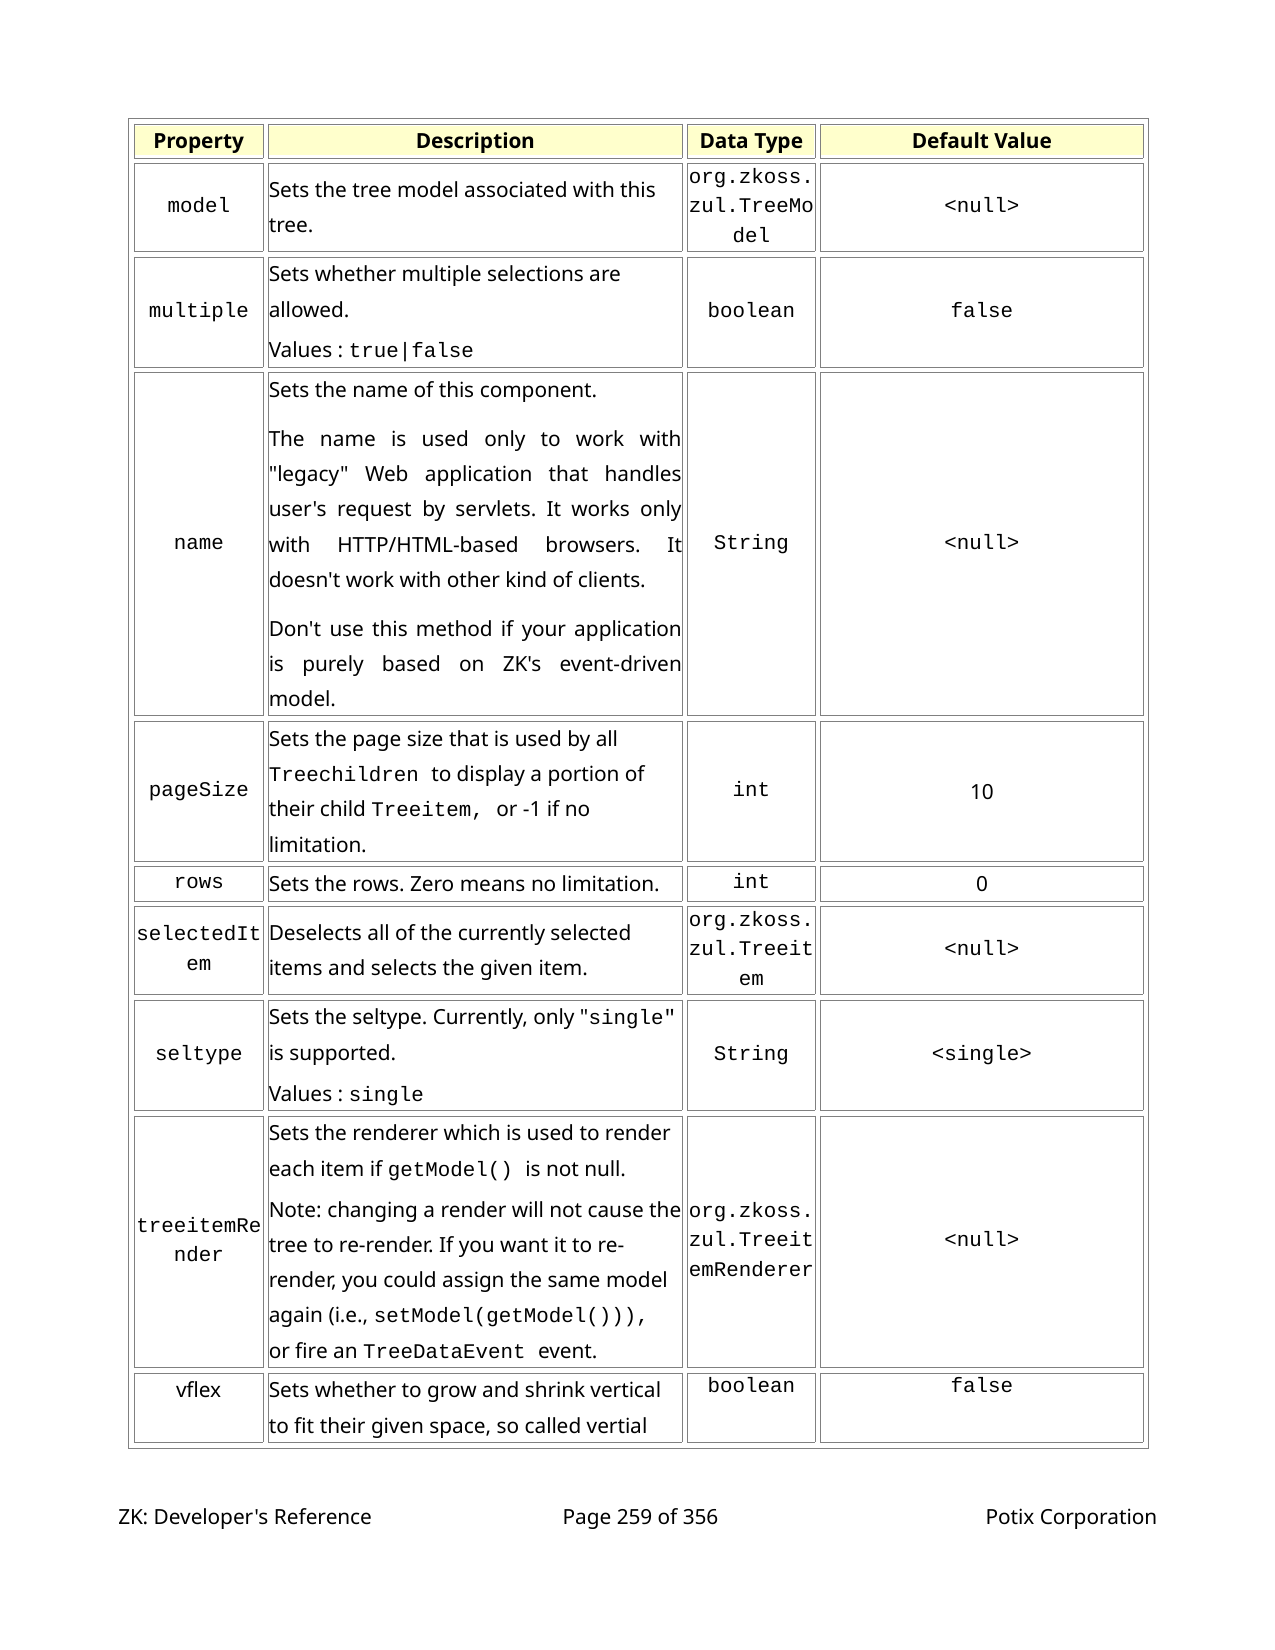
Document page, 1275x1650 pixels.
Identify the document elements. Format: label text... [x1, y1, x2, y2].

table_cell Sets the tree model associated with this tree. [266, 158, 685, 251]
table_cell model [131, 158, 266, 251]
table_cell org.zkoss.zul.TreeitemRenderer [685, 1110, 817, 1367]
table_header Description [266, 119, 685, 158]
table_cell boolean [685, 251, 817, 367]
table_cell Sets whether multiple selections are allowed. Values : true|false [266, 251, 685, 367]
table_cell false [818, 1367, 1146, 1442]
table_cell vflex [131, 1367, 266, 1442]
table_cell <single> [818, 994, 1146, 1110]
table_cell pageSize [131, 715, 266, 861]
table_cell 0 [818, 861, 1146, 901]
table_cell name [131, 367, 266, 715]
table_cell 10 [818, 715, 1146, 861]
table_cell Sets whether to grow and shrink vertical to fit their given space, so called vertial [266, 1367, 685, 1442]
table_cell org.zkoss.zul.Treeitem [685, 901, 817, 994]
table_cell selectedItem [131, 901, 266, 994]
table_cell Sets the page size that is used by all Treechildren to display a portion of their child Treeitem, or -1 if no limitation. [266, 715, 685, 861]
table_cell Sets the rows. Zero means no limitation. [266, 861, 685, 901]
table_cell seltype [131, 994, 266, 1110]
table_cell boolean [685, 1367, 817, 1442]
table_cell <null> [818, 1110, 1146, 1367]
table_cell false [818, 251, 1146, 367]
table_cell rows [131, 861, 266, 901]
table_cell int [685, 715, 817, 861]
table_cell String [685, 367, 817, 715]
table_cell String [685, 994, 817, 1110]
table_cell int [685, 861, 817, 901]
table_cell <null> [818, 158, 1146, 251]
table_cell <null> [818, 901, 1146, 994]
table_cell treeitemRender [131, 1110, 266, 1367]
table_header Default Value [818, 119, 1146, 158]
table_cell Sets the seltype. Currently, only "single" is supported. Values : single [266, 994, 685, 1110]
table_cell org.zkoss.zul.TreeModel [685, 158, 817, 251]
table_cell multiple [131, 251, 266, 367]
table_cell Sets the name of this component. The name is used only to work with "legacy" Web application that handles user's request by servlets. It works only with HTTP/HTML-based browsers. It doesn't work with other kind of clients. Don't use this method if your application is purely based on ZK's event-driven model. [266, 367, 685, 715]
table_cell Deselects all of the currently selected items and selects the given item. [266, 901, 685, 994]
table_cell Sets the renderer which is used to render each item if getModel() is not null. Note: changing a render will not cause the tree to re-render. If you want it to re-render, you could assign the same model again (i.e., setModel(getModel())), or fire an TreeDataEvent event. [266, 1110, 685, 1367]
table_cell <null> [818, 367, 1146, 715]
table_header Data Type [685, 119, 817, 158]
table_header Property [131, 119, 266, 158]
